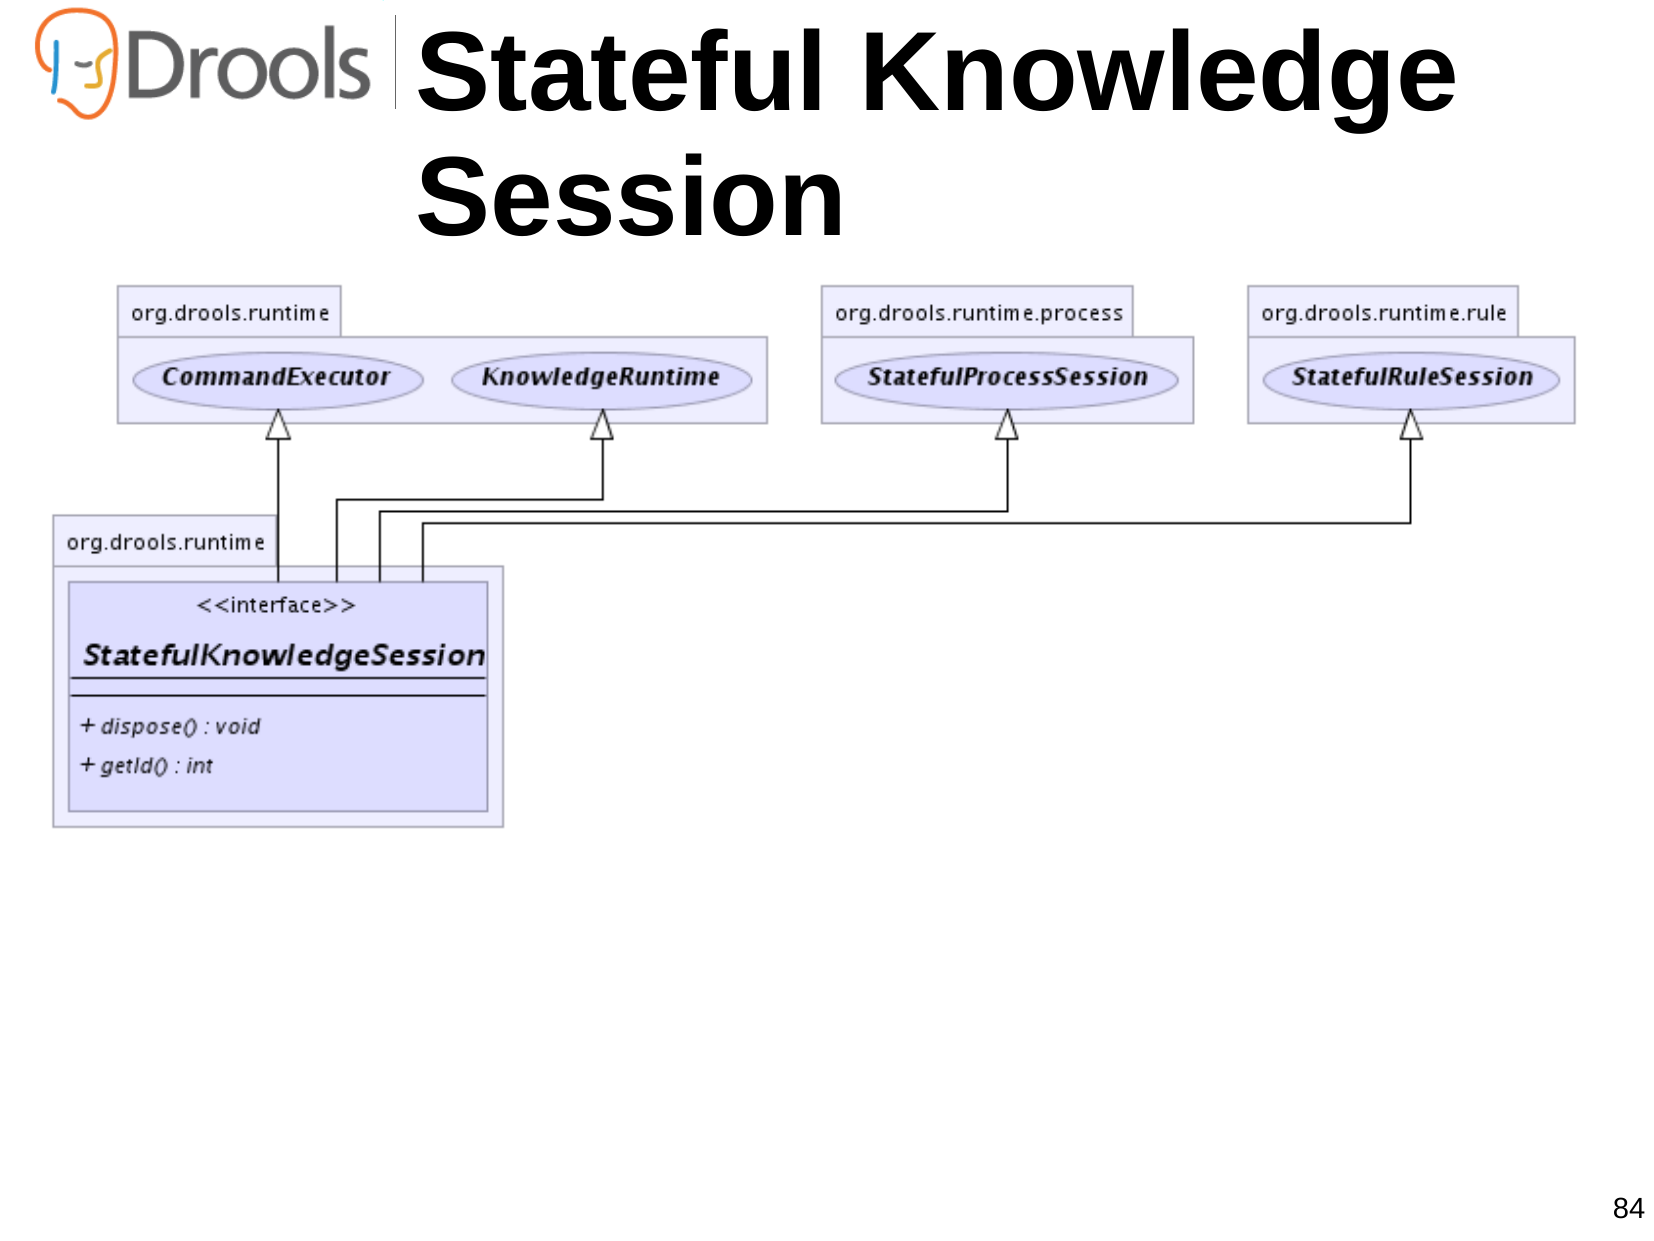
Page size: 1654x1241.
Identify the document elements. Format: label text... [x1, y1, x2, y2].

picture [0, 266, 1629, 848]
text_box Stateful Knowledge Session [401, 1, 1475, 267]
picture [29, 0, 384, 126]
